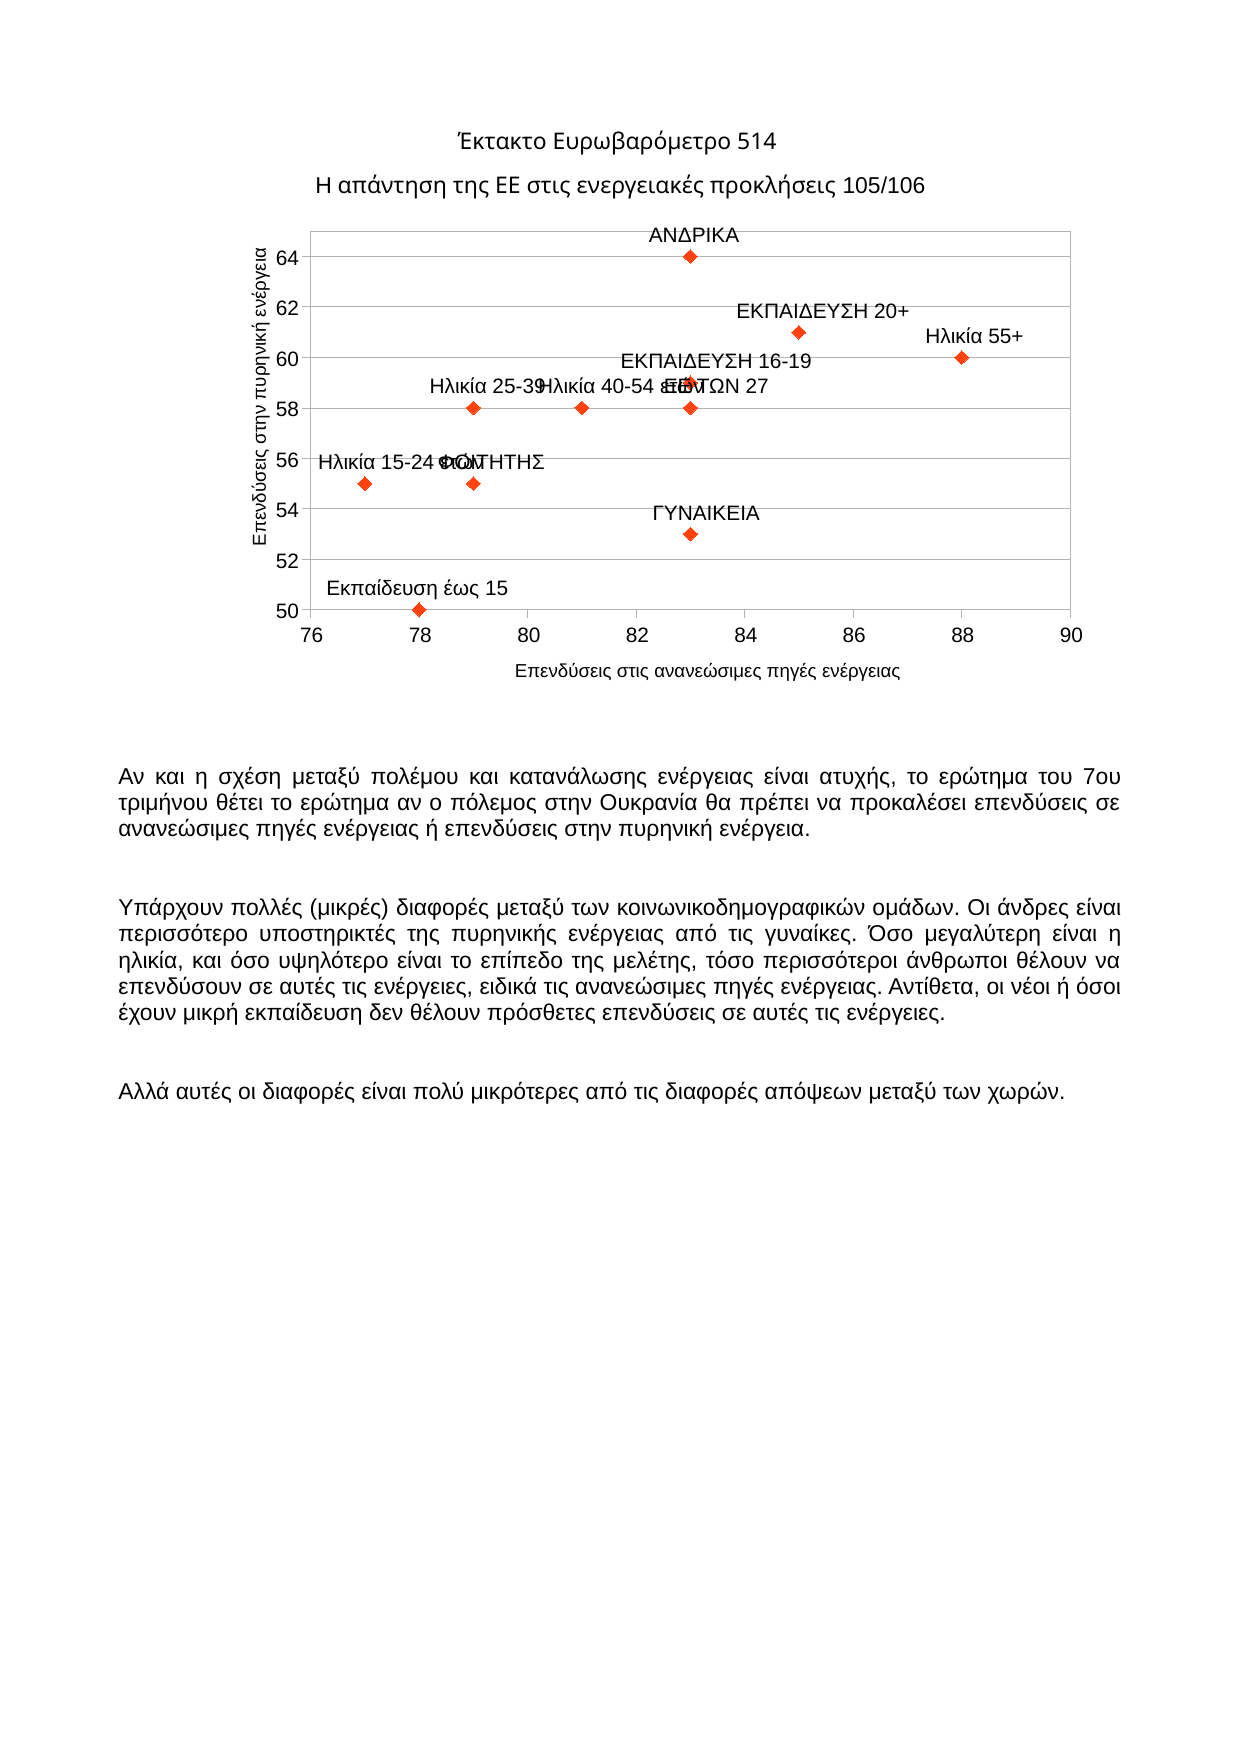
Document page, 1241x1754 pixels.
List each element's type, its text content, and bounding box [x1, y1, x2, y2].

text Αλλά αυτές οι διαφορές είναι πολύ μικρότερες από τις διαφορές απόψεων μεταξύ των χωρών. [118, 1078, 1122, 1104]
text Υπάρχουν πολλές (μικρές) διαφορές μεταξύ των κοινωνικοδημογραφικών ομάδων. Οι άνδρες είναι περισσότερο υποστηρικτές της πυρηνικής ενέργειας από τις γυναίκες. Όσο μεγαλύτερη είναι η ηλικία, και όσο υψηλότερο είναι το επίπεδο της μελέτης, τόσο περισσότεροι άνθρωποι θέλουν να επενδύσουν σε αυτές τις ενέργειες, ειδικά τις ανανεώσιμες πηγές ενέργειας. Αντίθετα, οι νέοι ή όσοι έχουν μικρή εκπαίδευση δεν θέλουν πρόσθετες επενδύσεις σε αυτές τις ενέργειες. [118, 894, 1122, 1026]
text Αν και η σχέση μεταξύ πολέμου και κατανάλωσης ενέργειας είναι ατυχής, το ερώτημα του 7ου τριμήνου θέτει το ερώτημα αν ο πόλεμος στην Ουκρανία θα πρέπει να προκαλέσει επενδύσεις σε ανανεώσιμες πηγές ενέργειας ή επενδύσεις στην πυρηνική ενέργεια. [118, 763, 1122, 842]
